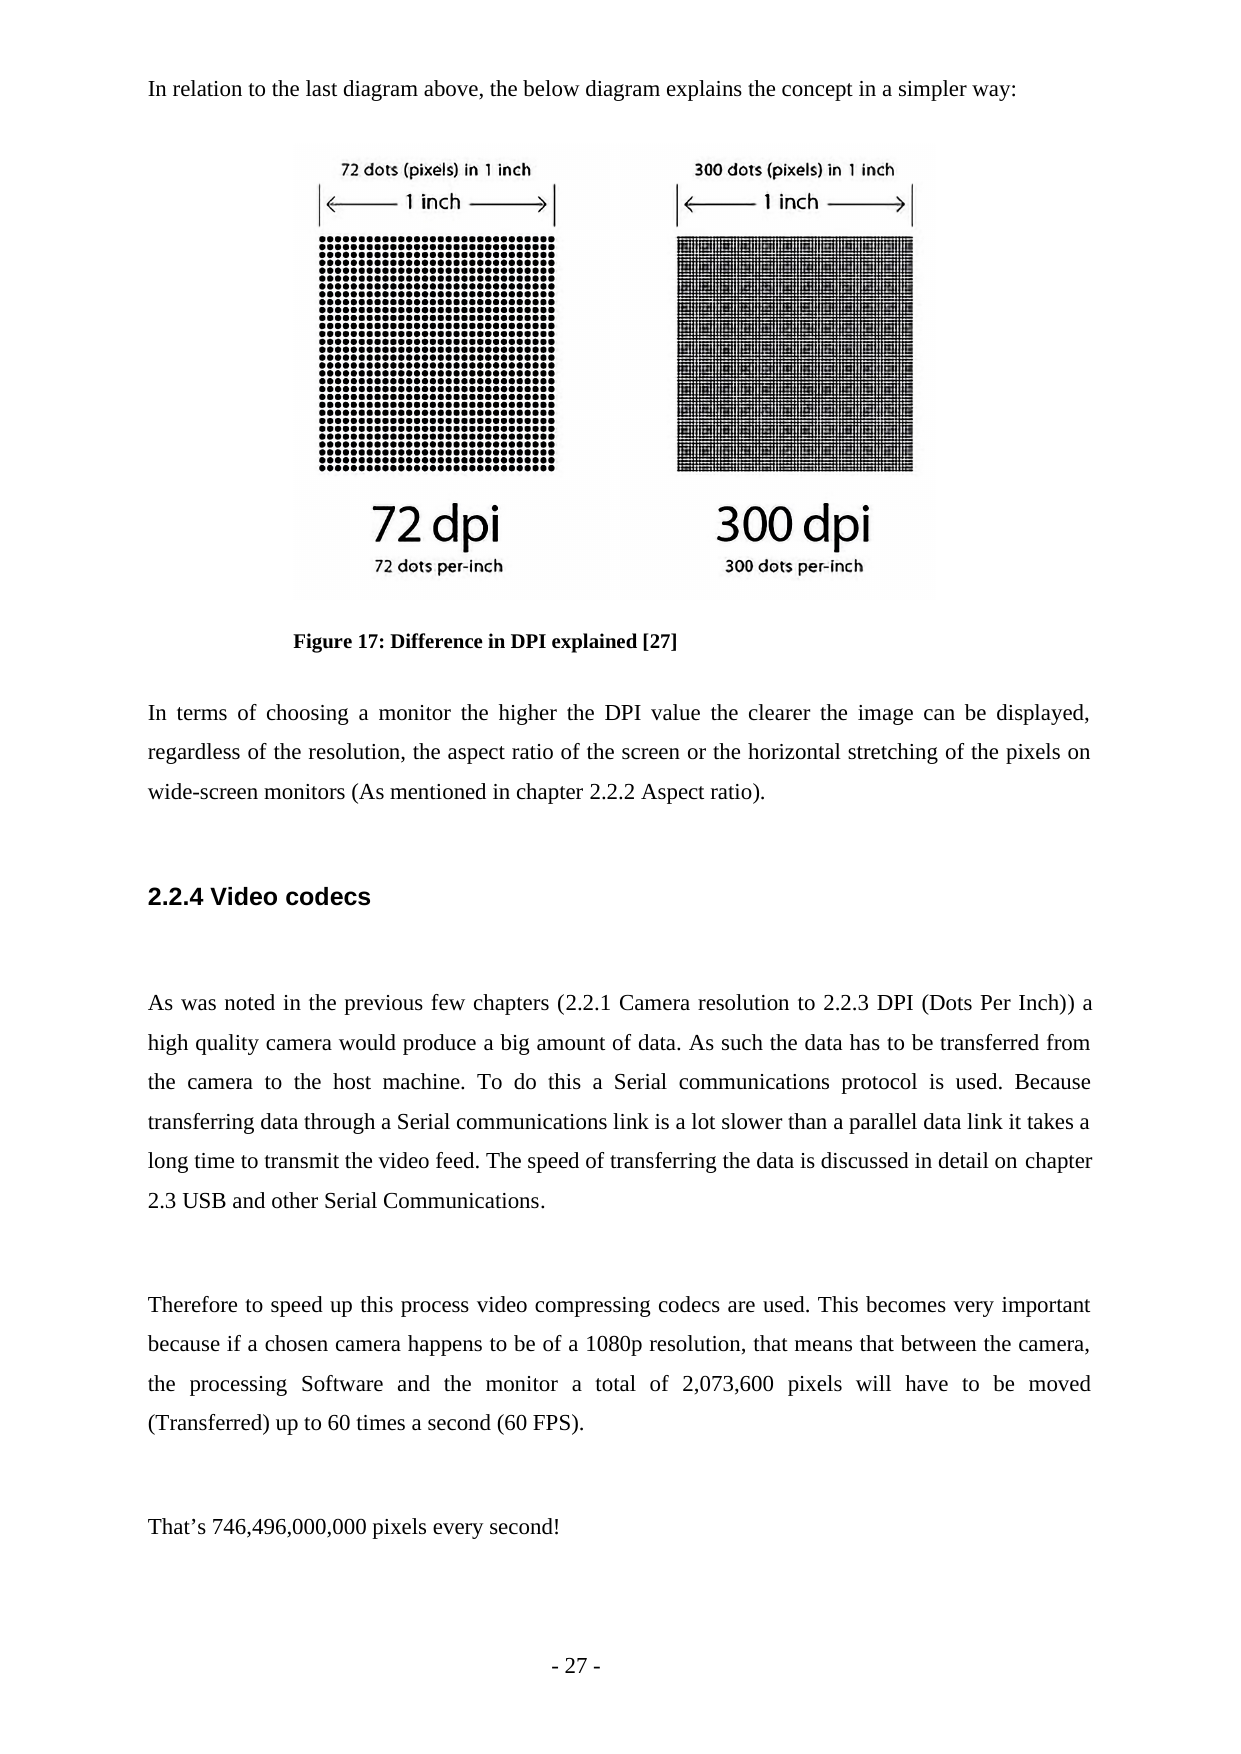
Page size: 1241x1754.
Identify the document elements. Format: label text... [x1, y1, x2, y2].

text That’s 746,496,000,000 pixels every second! [148, 1513, 1092, 1539]
text Figure 17: Difference in DPI explained [27] [293, 600, 936, 653]
subtitle 2.2.4 Video codecs [148, 882, 1092, 910]
picture [293, 143, 937, 600]
text In terms of choosing a monitor the higher the DPI value the clearer the image can be displayed, regardless of the resolution, the aspect ratio of the screen or the horizontal stretching of the pixels on wide-screen monitors (As mentioned in chapter 2.2.2 Aspect ratio). [148, 699, 1092, 804]
text Therefore to speed up this process video compressing codecs are used. This becomes very important because if a chosen camera happens to be of a 1080p resolution, that means that between the camera, the processing Software and the monitor a total of 2,073,600 pixels will have to be moved (Transferred) up to 60 times a second (60 FPS). [148, 1291, 1092, 1435]
text As was noted in the previous few chapters (2.2.1 Camera resolution to 2.2.3 DPI (Dots Per Inch)) a high quality camera would produce a big amount of data. As such the data has to be transferred from the camera to the host machine. To do this a Serial communications protocol is used. Because transferring data through a Serial communications link is a lot slower than a parallel data link it takes a long time to transmit the video feed. The speed of transferring the data is discussed in detail on chapter 2.3 USB and other Serial Communications. [148, 989, 1092, 1213]
text In relation to the last diagram above, the below diagram explains the concept in a simpler way: [148, 75, 1092, 101]
